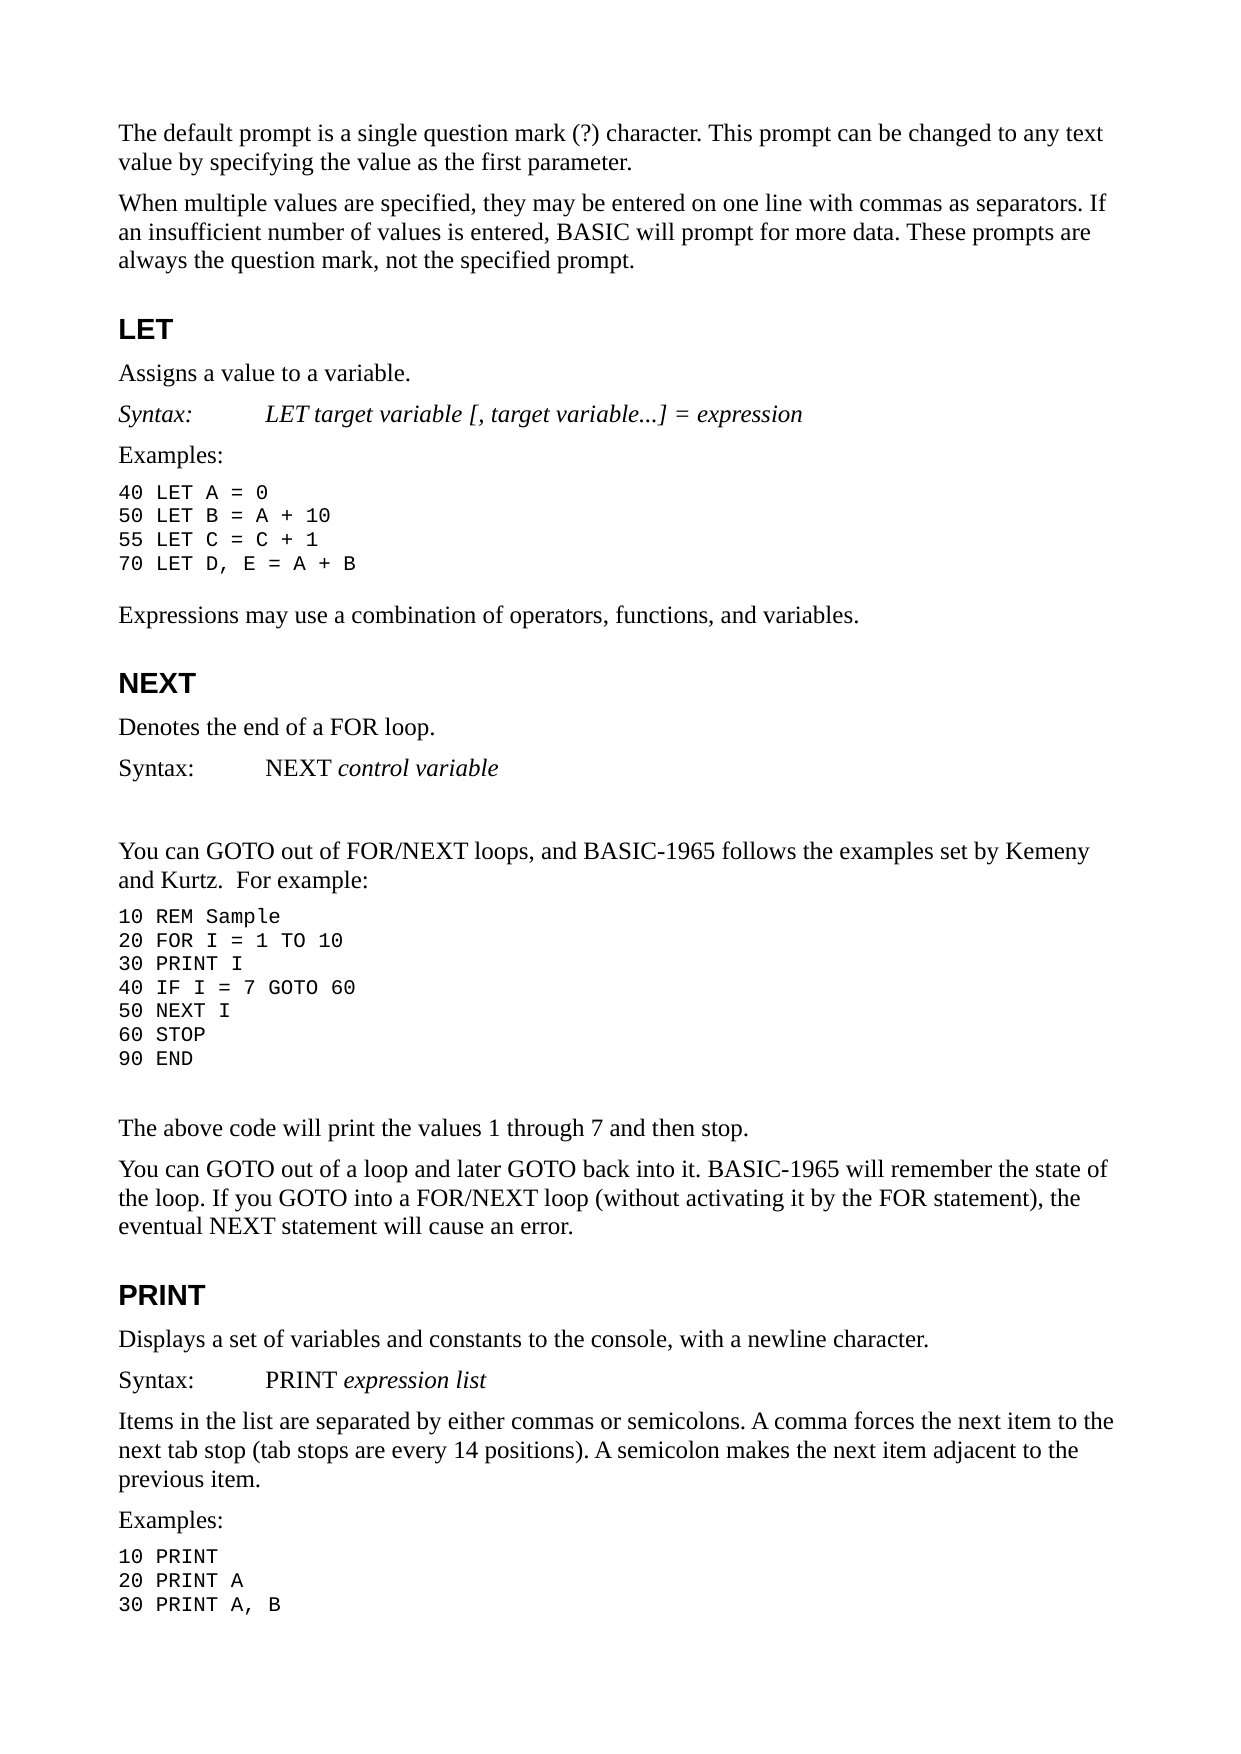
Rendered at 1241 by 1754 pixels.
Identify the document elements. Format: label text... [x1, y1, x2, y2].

text When multiple values are specified, they may be entered on one line with commas as separators. If an insufficient number of values is entered, BASIC will prompt for more data. These prompts are always the question mark, not the specified prompt. [118, 188, 1122, 274]
text 50 LET B = A + 10 [118, 505, 1122, 529]
text 50 NEXT I [118, 1001, 1122, 1024]
text You can GOTO out of FOR/NEXT loops, and BASIC-1965 follows the examples set by Kemeny and Kurtz. For example: [118, 836, 1122, 893]
text 90 END [118, 1048, 1122, 1071]
text Items in the list are separated by either commas or semicolons. A comma forces the next item to the next tab stop (tab stops are every 14 positions). A semicolon makes the next item adjacent to the previous item. [118, 1406, 1122, 1492]
text 40 LET A = 0 [118, 482, 1122, 505]
text Syntax: PRINT expression list [118, 1365, 1122, 1394]
text 30 PRINT I [118, 953, 1122, 977]
text The above code will print the values 1 through 7 and then stop. [118, 1113, 1122, 1141]
text Syntax: NEXT control variable [118, 753, 1122, 782]
text 30 PRINT A, B [118, 1593, 1122, 1617]
text Syntax: LET target variable [, target variable...] = expression [118, 399, 1122, 428]
text 20 FOR I = 1 TO 10 [118, 929, 1122, 953]
text Examples: [118, 1505, 1122, 1534]
text Denotes the end of a FOR loop. [118, 712, 1122, 741]
text Assigns a value to a variable. [118, 358, 1122, 387]
text Examples: [118, 440, 1122, 469]
subtitle PRINT [118, 1278, 1122, 1311]
text 70 LET D, E = A + B [118, 553, 1122, 576]
text Displays a set of variables and constants to the console, with a newline character. [118, 1324, 1122, 1352]
text 55 LET C = C + 1 [118, 529, 1122, 553]
text 10 REM Sample [118, 906, 1122, 929]
text You can GOTO out of a loop and later GOTO back into it. BASIC-1965 will remember the state of the loop. If you GOTO into a FOR/NEXT loop (without activating it by the FOR statement), the eventual NEXT statement will cause an error. [118, 1154, 1122, 1240]
text 60 STOP [118, 1024, 1122, 1048]
subtitle LET [118, 312, 1122, 345]
text 10 PRINT [118, 1546, 1122, 1570]
text The default prompt is a single question mark (?) character. This prompt can be changed to any text value by specifying the value as the first parameter. [118, 118, 1122, 176]
text 40 IF I = 7 GOTO 60 [118, 977, 1122, 1001]
text 20 PRINT A [118, 1570, 1122, 1593]
text Expressions may use a combination of operators, functions, and variables. [118, 600, 1122, 629]
subtitle NEXT [118, 666, 1122, 700]
